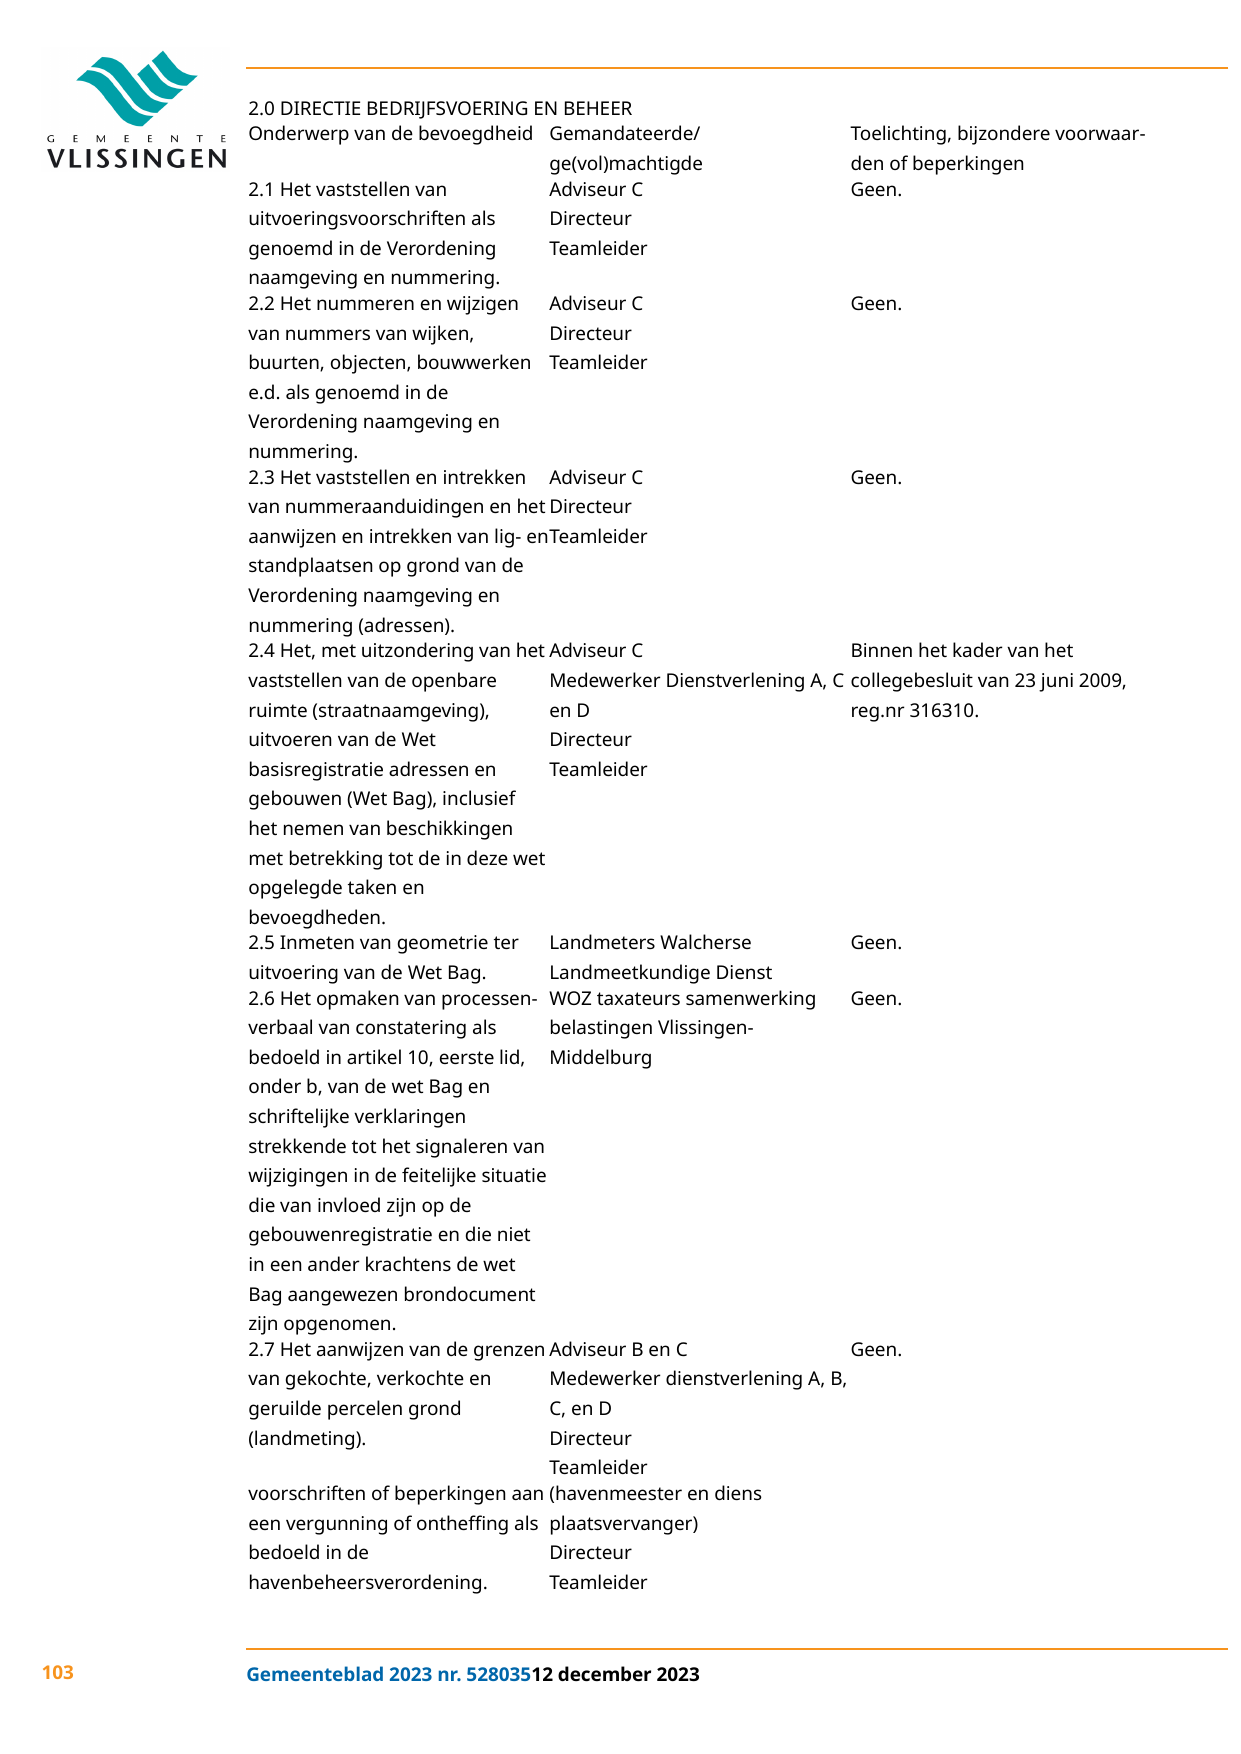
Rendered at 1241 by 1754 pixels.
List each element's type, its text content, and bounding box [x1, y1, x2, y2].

picture [41, 47, 231, 172]
table_cell 2.6 Het opmaken van processen-verbaal van constatering als bedoeld in artikel 10, eerste lid, onder b, van de wet Bag en schriftelijke verklaringen strekkende tot het signaleren van wijzigingen in de feitelijke situatie die van invloed zijn op de gebouwenregistratie en die niet in een ander krachtens de wet Bag aangewezen brondocument zijn opgenomen. [248, 985, 549, 1336]
table_cell 2.2 Het nummeren en wijzigen van nummers van wijken, buurten, objecten, bouwwerken e.d. als genoemd in de Verordening naamgeving en nummering. [248, 290, 549, 464]
table_cell Landmeters Walcherse Landmeetkundige Dienst [549, 930, 850, 985]
table_cell 2.1 Het vaststellen van uitvoeringsvoorschriften als genoemd in de Verordening naamgeving en nummering. [248, 176, 549, 290]
table_cell WOZ taxateurs samenwerking belastingen Vlissingen-Middelburg [549, 985, 850, 1336]
table_cell Gemandateerde/ ge(vol)machtigde [549, 121, 850, 176]
table_cell voorschriften of beperkingen aan een vergunning of ontheffing als bedoeld in de havenbeheersverordening. [248, 1480, 549, 1594]
table_cell 2.3 Het vaststellen en intrekken van nummeraanduidingen en het aanwijzen en intrekken van lig- en standplaatsen op grond van de Verordening naamgeving en nummering (adressen). [248, 464, 549, 638]
table_cell Geen. [850, 985, 1152, 1336]
table_cell 2.7 Het aanwijzen van de grenzen van gekochte, verkochte en geruilde percelen grond (landmeting). [248, 1336, 549, 1480]
table_cell Geen. [850, 464, 1152, 638]
table_cell Adviseur C Medewerker Dienstverlening A, C en D Directeur Teamleider [549, 638, 850, 929]
table_cell (havenmeester en diens plaatsvervanger) Directeur Teamleider [549, 1480, 850, 1594]
table_cell Onderwerp van de bevoegdheid [248, 121, 549, 176]
table_header 2.0 DIRECTIE BEDRIJFSVOERING EN BEHEER [248, 95, 1152, 121]
table_cell Geen. [850, 1336, 1152, 1480]
table_cell Adviseur C Directeur Teamleider [549, 464, 850, 638]
table_cell 2.5 Inmeten van geometrie ter uitvoering van de Wet Bag. [248, 930, 549, 985]
table_cell Binnen het kader van het collegebesluit van 23 juni 2009, reg.nr 316310. [850, 638, 1152, 929]
table_cell Geen. [850, 930, 1152, 985]
table_cell Adviseur C Directeur Teamleider [549, 176, 850, 290]
table_cell Adviseur C Directeur Teamleider [549, 290, 850, 464]
table_cell Geen. [850, 176, 1152, 290]
table_cell Geen. [850, 290, 1152, 464]
table_cell [850, 1480, 1152, 1594]
table_cell Adviseur B en C Medewerker dienstverlening A, B, C, en D Directeur Teamleider [549, 1336, 850, 1480]
table_cell Toelichting, bijzondere voorwaar­den of beperkingen [850, 121, 1152, 176]
table_cell 2.4 Het, met uitzondering van het vaststellen van de openbare ruimte (straatnaamgeving), uitvoeren van de Wet basisregistratie adressen en gebouwen (Wet Bag), inclusief het nemen van beschikkingen met betrekking tot de in deze wet opgelegde taken en bevoegdheden. [248, 638, 549, 929]
